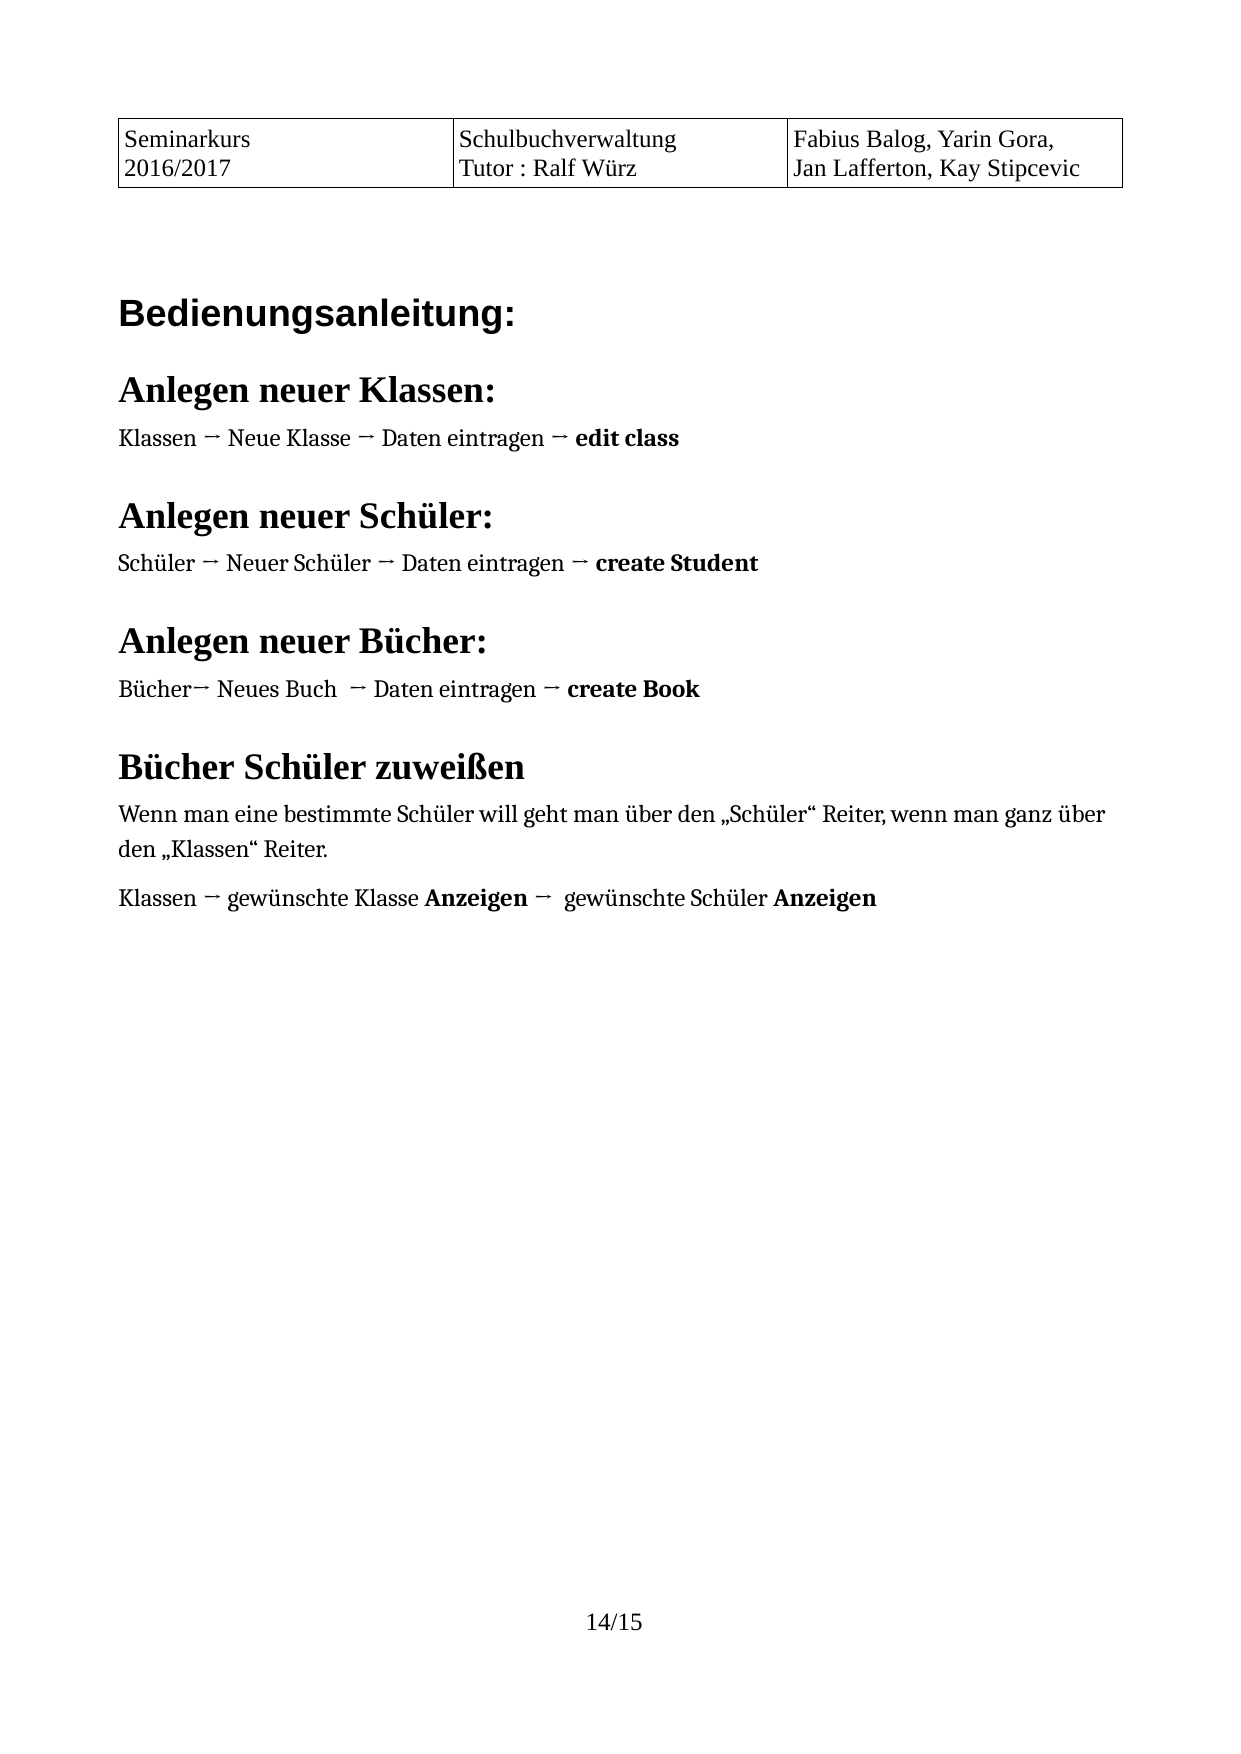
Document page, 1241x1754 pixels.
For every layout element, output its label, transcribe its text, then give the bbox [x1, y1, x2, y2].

subtitle Anlegen neuer Schüler: [118, 493, 1122, 536]
subtitle Anlegen neuer Bücher: [118, 619, 1122, 662]
text Klassen → gewünschte Klasse Anzeigen → gewünschte Schüler Anzeigen [118, 883, 1122, 912]
subtitle Anlegen neuer Klassen: [118, 368, 1122, 411]
subtitle Bücher Schüler zuweißen [118, 744, 1122, 787]
text Wenn man eine bestimmte Schüler will geht man über den „Schüler“ Reiter, wenn man ganz über den „Klassen“ Reiter. [118, 800, 1122, 863]
text Bücher→ Neues Buch → Daten eintragen → create Book [118, 674, 1122, 703]
text Schüler → Neuer Schüler → Daten eintragen → create Student [118, 549, 1122, 578]
text Klassen → Neue Klasse → Daten eintragen → edit class [118, 423, 1122, 452]
subtitle Bedienungsanleitung: [118, 291, 1122, 334]
